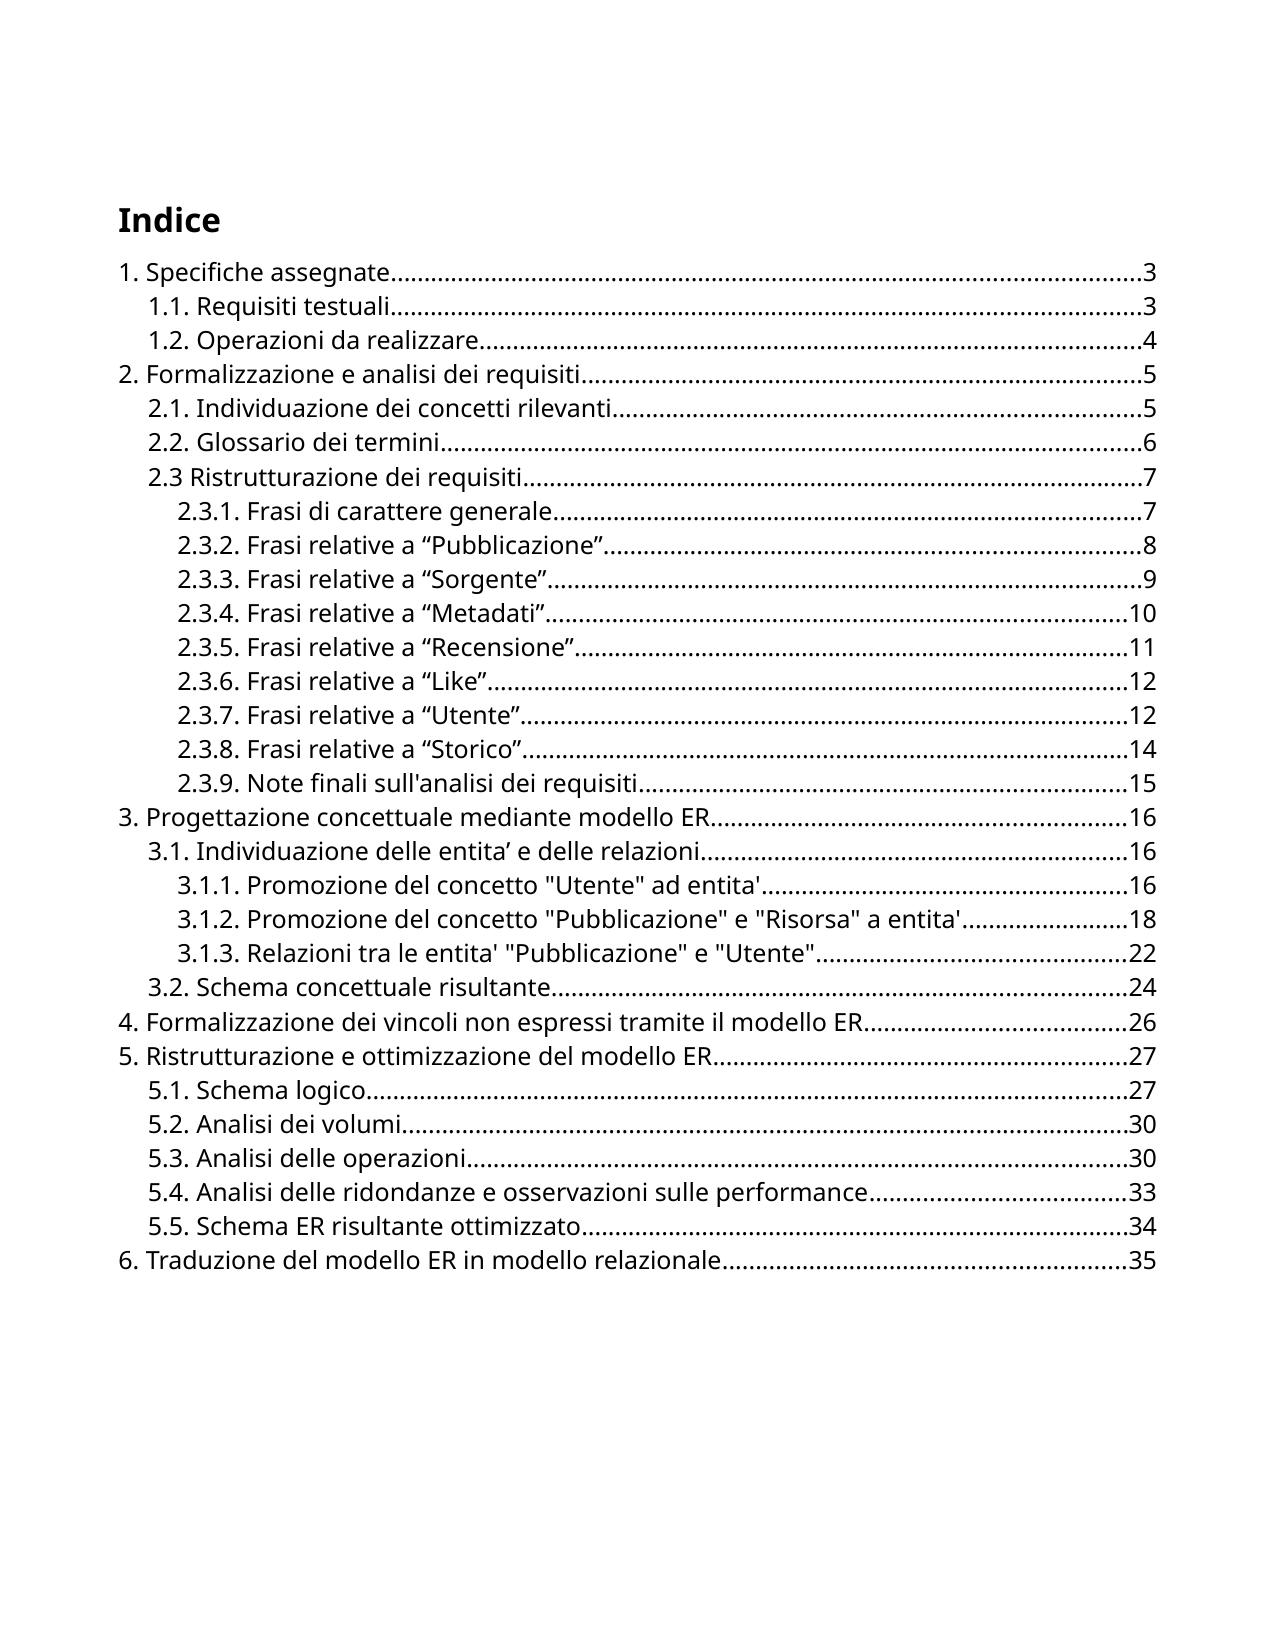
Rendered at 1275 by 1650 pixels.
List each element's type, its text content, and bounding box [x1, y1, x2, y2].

text 2.3 Ristrutturazione dei requisiti 7 [148, 459, 1157, 493]
text 2.3.6. Frasi relative a “Like” 12 [177, 663, 1157, 698]
subtitle Indice [118, 197, 1157, 242]
text 2.1. Individuazione dei concetti rilevanti 5 [148, 391, 1157, 425]
text 5.5. Schema ER risultante ottimizzato 34 [148, 1208, 1157, 1243]
text 3. Progettazione concettuale mediante modello ER 16 [118, 800, 1157, 834]
text 2. Formalizzazione e analisi dei requisiti 5 [118, 357, 1157, 391]
text 2.3.8. Frasi relative a “Storico” 14 [177, 732, 1157, 766]
text 4. Formalizzazione dei vincoli non espressi tramite il modello ER 26 [118, 1004, 1157, 1038]
text 2.3.5. Frasi relative a “Recensione” 11 [177, 629, 1157, 663]
text 2.3.1. Frasi di carattere generale 7 [177, 493, 1157, 527]
text 3.1.1. Promozione del concetto "Utente" ad entita' 16 [177, 868, 1157, 902]
text 1.2. Operazioni da realizzare 4 [148, 323, 1157, 357]
text 2.3.4. Frasi relative a “Metadati” 10 [177, 595, 1157, 629]
text 6. Traduzione del modello ER in modello relazionale 35 [118, 1243, 1157, 1277]
text 2.3.3. Frasi relative a “Sorgente” 9 [177, 561, 1157, 595]
text 3.1.3. Relazioni tra le entita' "Pubblicazione" e "Utente" 22 [177, 936, 1157, 970]
text 2.2. Glossario dei termini 6 [148, 425, 1157, 459]
text 2.3.7. Frasi relative a “Utente” 12 [177, 698, 1157, 732]
text 2.3.9. Note finali sull'analisi dei requisiti 15 [177, 766, 1157, 800]
text 3.1. Individuazione delle entita’ e delle relazioni 16 [148, 834, 1157, 868]
text 1. Specifiche assegnate 3 [118, 255, 1157, 289]
text 1.1. Requisiti testuali 3 [148, 289, 1157, 323]
text 5.4. Analisi delle ridondanze e osservazioni sulle performance 33 [148, 1174, 1157, 1208]
text 5.1. Schema logico 27 [148, 1072, 1157, 1106]
text 5. Ristrutturazione e ottimizzazione del modello ER 27 [118, 1038, 1157, 1072]
text 5.2. Analisi dei volumi 30 [148, 1106, 1157, 1140]
text 3.1.2. Promozione del concetto "Pubblicazione" e "Risorsa" a entita' 18 [177, 902, 1157, 936]
text 5.3. Analisi delle operazioni 30 [148, 1140, 1157, 1174]
text 2.3.2. Frasi relative a “Pubblicazione” 8 [177, 527, 1157, 561]
text 3.2. Schema concettuale risultante 24 [148, 970, 1157, 1004]
